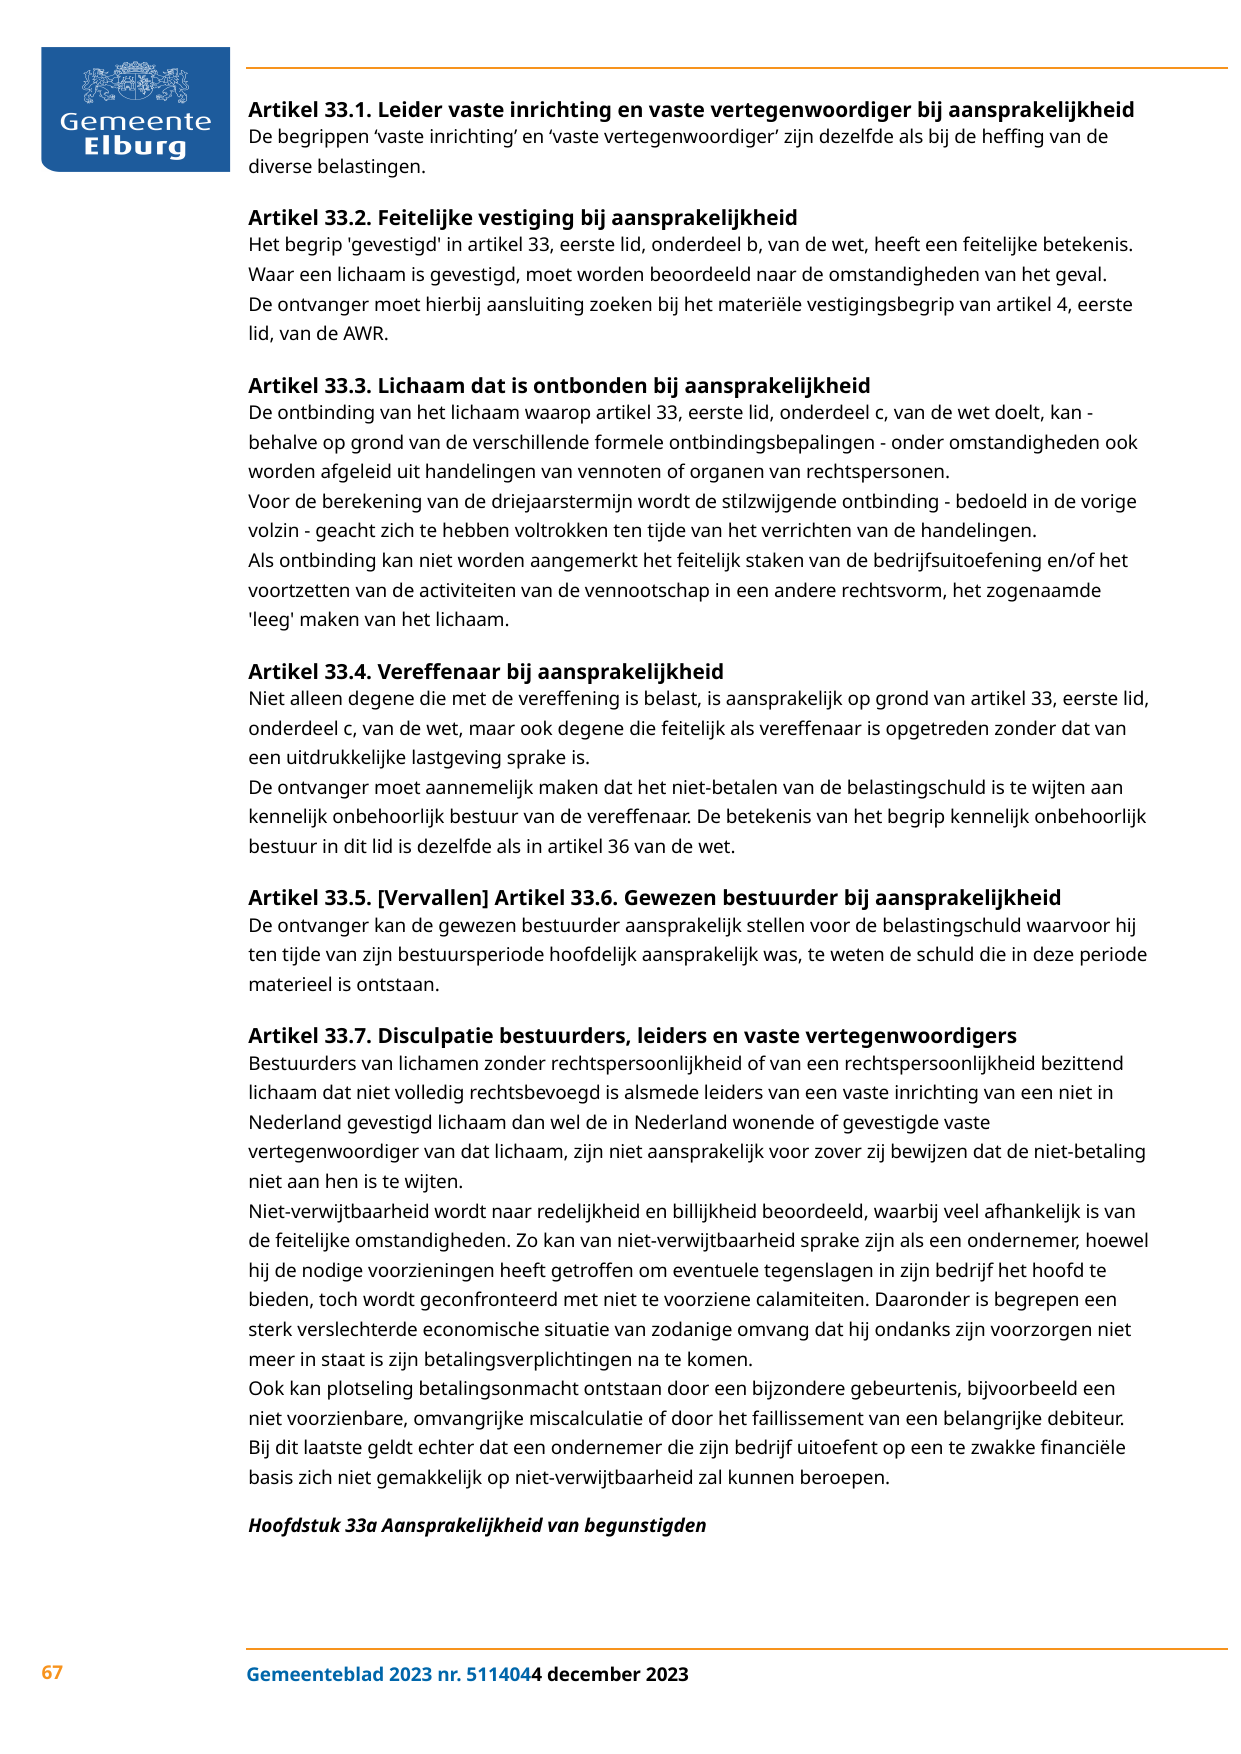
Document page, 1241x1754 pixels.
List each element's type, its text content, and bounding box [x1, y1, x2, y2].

text Het begrip 'gevestigd' in artikel 33, eerste lid, onderdeel b, van de wet, heeft een feitelijke betekenis. Waar een lichaam is gevestigd, moet worden beoordeeld naar de omstandigheden van het geval. [248, 232, 1152, 287]
text Artikel 33.2. Feitelijke vestiging bij aansprakelijkheid [248, 203, 1152, 232]
text Niet alleen degene die met de vereffening is belast, is aansprakelijk op grond van artikel 33, eerste lid, onderdeel c, van de wet, maar ook degene die feitelijk als vereffenaar is opgetreden zonder dat van een uitdrukkelijke lastgeving sprake is. [248, 685, 1152, 770]
text Hoofdstuk 33a Aansprakelijkheid van begunstigden [248, 1510, 1152, 1538]
text De begrippen ‘vaste inrichting’ en ‘vaste vertegenwoordiger’ zijn dezelfde als bij de heffing van de diverse belastingen. [248, 123, 1152, 178]
text Artikel 33.4. Vereffenaar bij aansprakelijkheid [248, 657, 1152, 685]
text Artikel 33.3. Lichaam dat is ontbonden bij aansprakelijkheid [248, 371, 1152, 399]
text Voor de berekening van de driejaarstermijn wordt de stilzwijgende ontbinding - bedoeld in de vorige volzin - geacht zich te hebben voltrokken ten tijde van het verrichten van de handelingen. [248, 488, 1152, 543]
text Bestuurders van lichamen zonder rechtspersoonlijkheid of van een rechtspersoonlijkheid bezittend lichaam dat niet volledig rechtsbevoegd is alsmede leiders van een vaste inrichting van een niet in Nederland gevestigd lichaam dan wel de in Nederland wonende of gevestigde vaste vertegenwoordiger van dat lichaam, zijn niet aansprakelijk voor zover zij bewijzen dat de niet-betaling niet aan hen is te wijten. [248, 1050, 1152, 1194]
text Artikel 33.1. Leider vaste inrichting en vaste vertegenwoordiger bij aansprakelijkheid [248, 95, 1152, 123]
text Als ontbinding kan niet worden aangemerkt het feitelijk staken van de bedrijfsuitoefening en/of het voortzetten van de activiteiten van de vennootschap in een andere rechtsvorm, het zogenaamde 'leeg' maken van het lichaam. [248, 547, 1152, 632]
text De ontvanger moet aannemelijk maken dat het niet-betalen van de belastingschuld is te wijten aan kennelijk onbehoorlijk bestuur van de vereffenaar. De betekenis van het begrip kennelijk onbehoorlijk bestuur in dit lid is dezelfde als in artikel 36 van de wet. [248, 774, 1152, 859]
text De ontbinding van het lichaam waarop artikel 33, eerste lid, onderdeel c, van de wet doelt, kan - behalve op grond van de verschillende formele ontbindingsbepalingen - onder omstandigheden ook worden afgeleid uit handelingen van vennoten of organen van rechtspersonen. [248, 399, 1152, 484]
text Ook kan plotseling betalingsonmacht ontstaan door een bijzondere gebeurtenis, bijvoorbeeld een niet voorzienbare, omvangrijke miscalculatie of door het faillissement van een belangrijke debiteur. Bij dit laatste geldt echter dat een ondernemer die zijn bedrijf uitoefent op een te zwakke financiële basis zich niet gemakkelijk op niet-verwijtbaarheid zal kunnen beroepen. [248, 1375, 1152, 1490]
text Artikel 33.5. [Vervallen] Artikel 33.6. Gewezen bestuurder bij aansprakelijkheid [248, 883, 1152, 912]
text Artikel 33.7. Disculpatie bestuurders, leiders en vaste vertegenwoordigers [248, 1022, 1152, 1050]
picture [41, 47, 231, 172]
text Niet-verwijtbaarheid wordt naar redelijkheid en billijkheid beoordeeld, waarbij veel afhankelijk is van de feitelijke omstandigheden. Zo kan van niet-verwijtbaarheid sprake zijn als een ondernemer, hoewel hij de nodige voorzieningen heeft getroffen om eventuele tegenslagen in zijn bedrijf het hoofd te bieden, toch wordt geconfronteerd met niet te voorziene calamiteiten. Daaronder is begrepen een sterk verslechterde economische situatie van zodanige omvang dat hij ondanks zijn voorzorgen niet meer in staat is zijn betalingsverplichtingen na te komen. [248, 1198, 1152, 1372]
text De ontvanger moet hierbij aansluiting zoeken bij het materiële vestigingsbegrip van artikel 4, eerste lid, van de AWR. [248, 291, 1152, 346]
text De ontvanger kan de gewezen bestuurder aansprakelijk stellen voor de belastingschuld waarvoor hij ten tijde van zijn bestuursperiode hoofdelijk aansprakelijk was, te weten de schuld die in deze periode materieel is ontstaan. [248, 912, 1152, 997]
